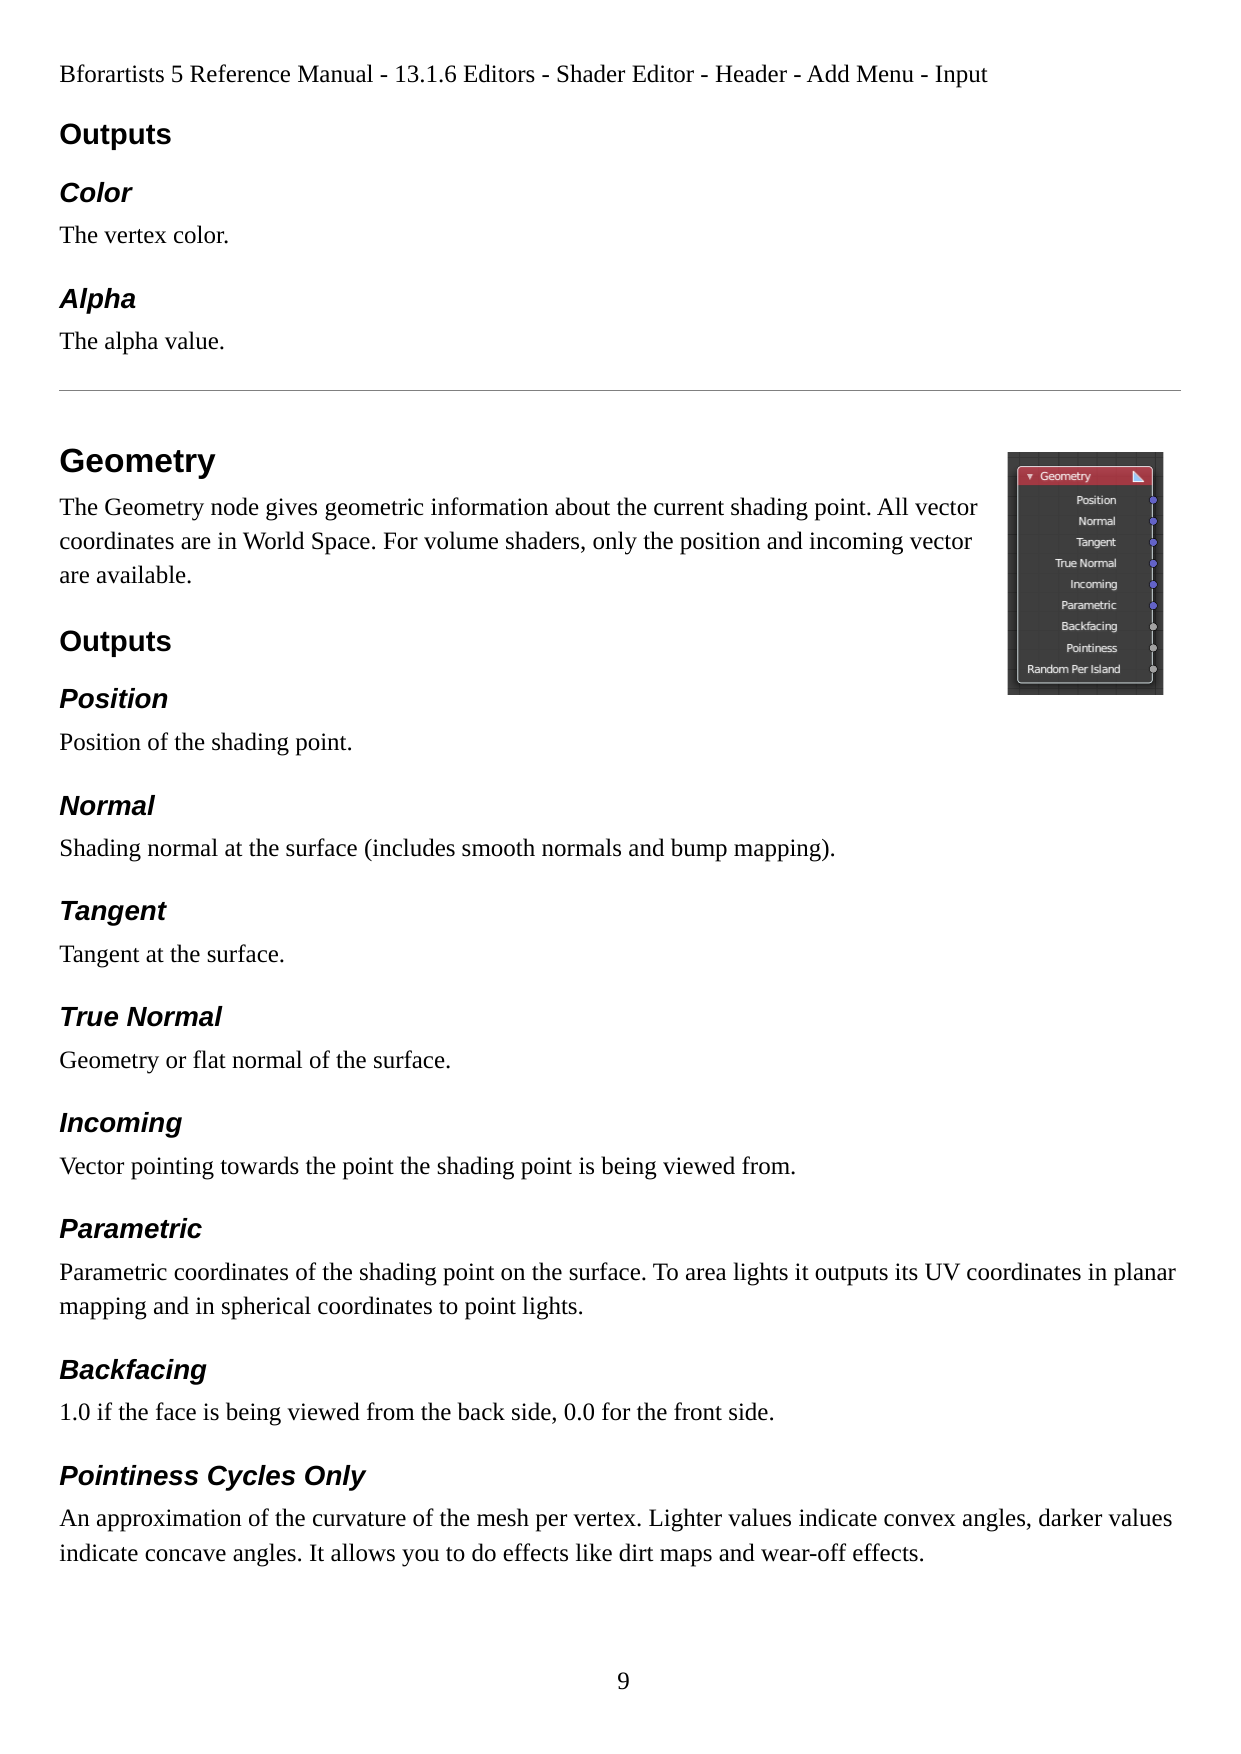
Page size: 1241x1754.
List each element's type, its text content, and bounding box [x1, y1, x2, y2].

subtitle [1164, 624, 1181, 658]
text Geometry or flat normal of the surface. [59, 1045, 1181, 1074]
text The alpha value. [59, 326, 1181, 355]
subtitle Outputs [59, 117, 1181, 151]
subtitle Incoming [59, 1107, 1181, 1138]
text Position of the shading point. [59, 727, 1181, 756]
subtitle Backfacing [59, 1353, 1181, 1385]
subtitle Tangent [59, 895, 1181, 927]
text Vector pointing towards the point the shading point is being viewed from. [59, 1151, 1181, 1180]
subtitle Alpha [59, 282, 1181, 314]
subtitle Pointiness Cycles Only [59, 1459, 1181, 1491]
text The Geometry node gives geometric information about the current shading point. All vector coordinates are in World Space. For volume shaders, only the position and incoming vector are available. [59, 492, 1007, 589]
picture [1007, 452, 1164, 695]
text The vertex color. [59, 220, 1181, 249]
text Tangent at the surface. [59, 939, 1181, 968]
subtitle Position [59, 683, 1181, 715]
text An approximation of the curvature of the mesh per vertex. Lighter values indicate convex angles, darker values indicate concave angles. It allows you to do effects like dirt maps and wear-off effects. [59, 1503, 1181, 1567]
subtitle Color [59, 176, 1181, 208]
subtitle Outputs [59, 624, 1007, 658]
text 1.0 if the face is being viewed from the back side, 0.0 for the front side. [59, 1397, 1181, 1426]
text Shading normal at the surface (includes smooth normals and bump mapping). [59, 833, 1181, 862]
subtitle Geometry [59, 440, 1181, 479]
subtitle True Normal [59, 1001, 1181, 1033]
text Parametric coordinates of the shading point on the surface. To area lights it outputs its UV coordinates in planar mapping and in spherical coordinates to point lights. [59, 1257, 1181, 1320]
subtitle Normal [59, 789, 1181, 821]
subtitle Parametric [59, 1213, 1181, 1244]
